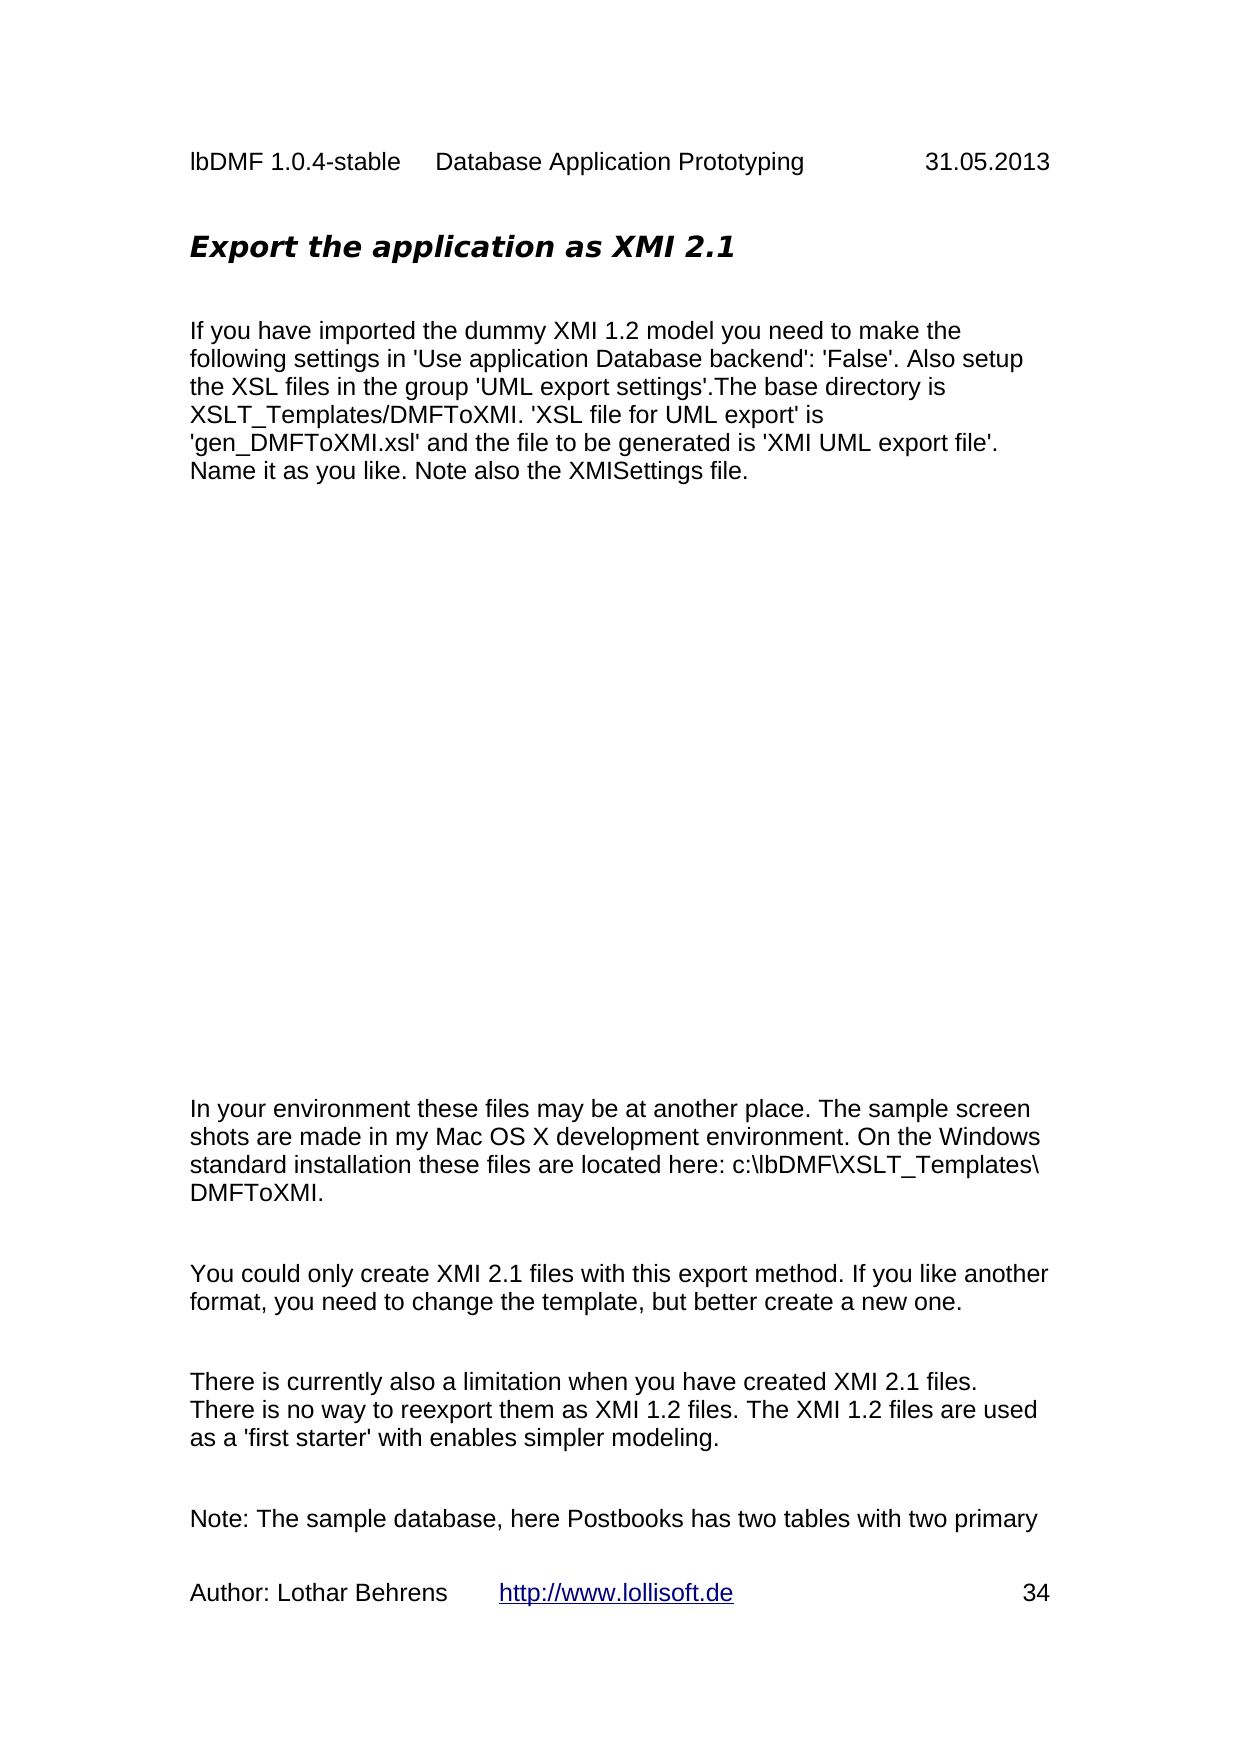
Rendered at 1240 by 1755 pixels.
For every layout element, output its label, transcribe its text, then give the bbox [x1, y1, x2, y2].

subtitle Export the application as XMI 2.1 [189, 230, 1050, 264]
text Note: The sample database, here Postbooks has two tables with two primary [189, 1505, 1050, 1533]
text In your environment these files may be at another place. The sample screen shots are made in my Mac OS X development environment. On the Windows standard installation these files are located here: c:\lbDMF\XSLT_Templates\DMFToXMI. [189, 1095, 1050, 1207]
text There is currently also a limitation when you have created XMI 2.1 files. There is no way to reexport them as XMI 1.2 files. The XMI 1.2 files are used as a 'first starter' with enables simpler modeling. [189, 1368, 1050, 1452]
text You could only create XMI 2.1 files with this export method. If you like another format, you need to change the template, but better create a new one. [189, 1259, 1050, 1315]
text If you have imported the dummy XMI 1.2 model you need to make the following settings in 'Use application Database backend': 'False'. Also setup the XSL files in the group 'UML export settings'.The base directory is XSLT_Templates/DMFToXMI. 'XSL file for UML export' is 'gen_DMFToXMI.xsl' and the file to be generated is 'XMI UML export file'. Name it as you like. Note also the XMISettings file. [189, 317, 1050, 485]
